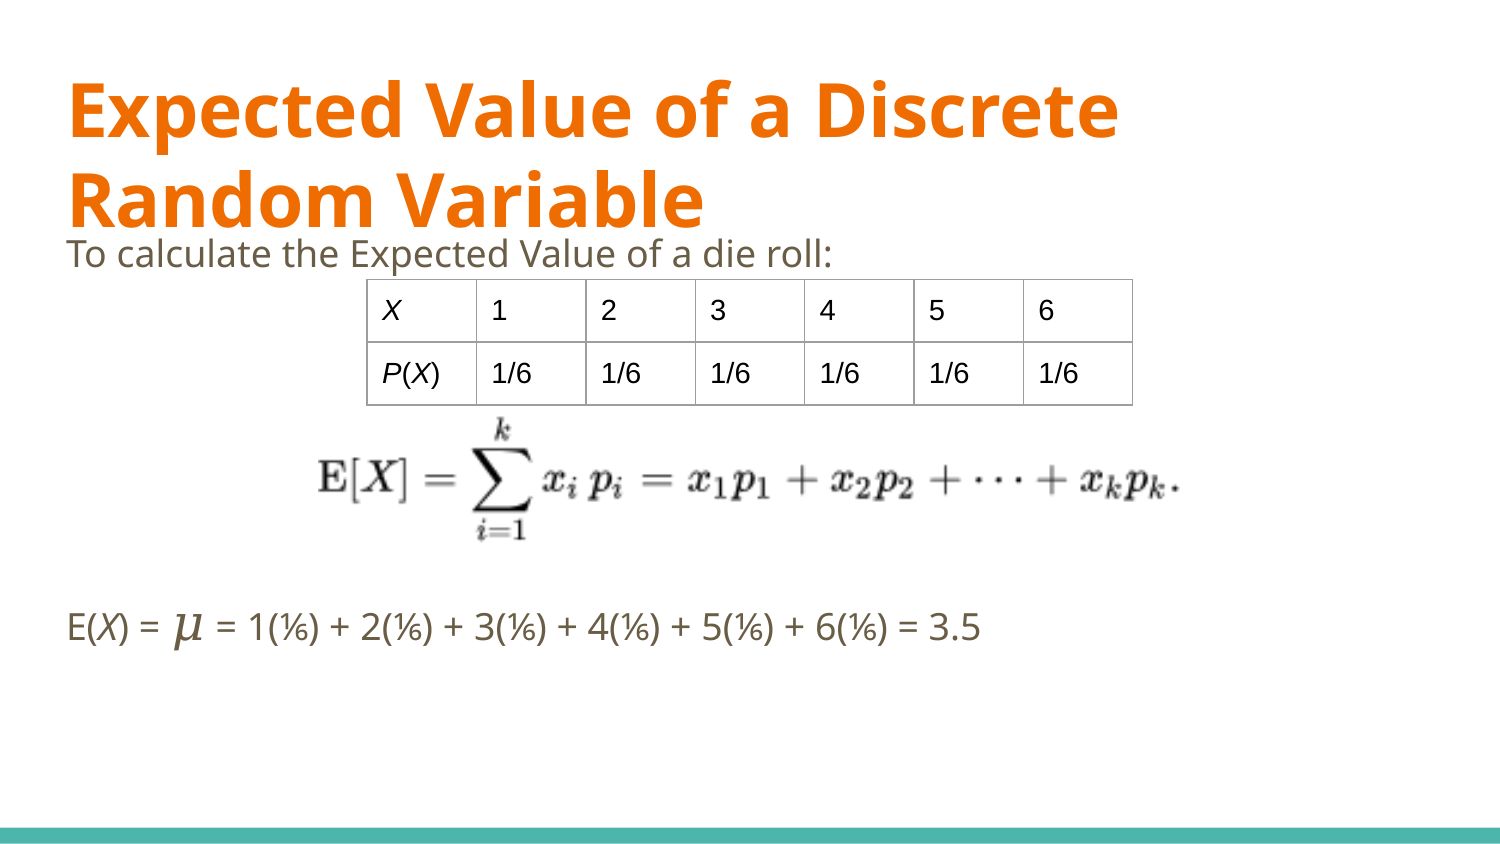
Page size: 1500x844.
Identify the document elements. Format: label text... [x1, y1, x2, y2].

picture [318, 408, 1182, 550]
table_header 6 [1024, 280, 1132, 341]
table_header 1 [477, 280, 585, 341]
table_cell 1/6 [587, 343, 695, 404]
table_cell 1/6 [915, 343, 1023, 404]
table_header 4 [805, 280, 913, 341]
table_header 5 [915, 280, 1023, 341]
table_header X [368, 280, 476, 341]
list To calculate the Expected Value of a die roll: E(X) = 𝜇 = 1(⅙) + 2(⅙) + 3(⅙) + 4(⅙) + 5(⅙) + 6(⅙) = 3.5 [51, 207, 1449, 750]
table_header 2 [587, 280, 695, 341]
table_cell 1/6 [477, 343, 585, 404]
table_cell 1/6 [696, 343, 804, 404]
table_cell P(X) [368, 343, 476, 404]
table_header 3 [696, 280, 804, 341]
table_cell 1/6 [805, 343, 913, 404]
title Expected Value of a Discrete Random Variable [51, 48, 1449, 164]
table_cell 1/6 [1024, 343, 1132, 404]
